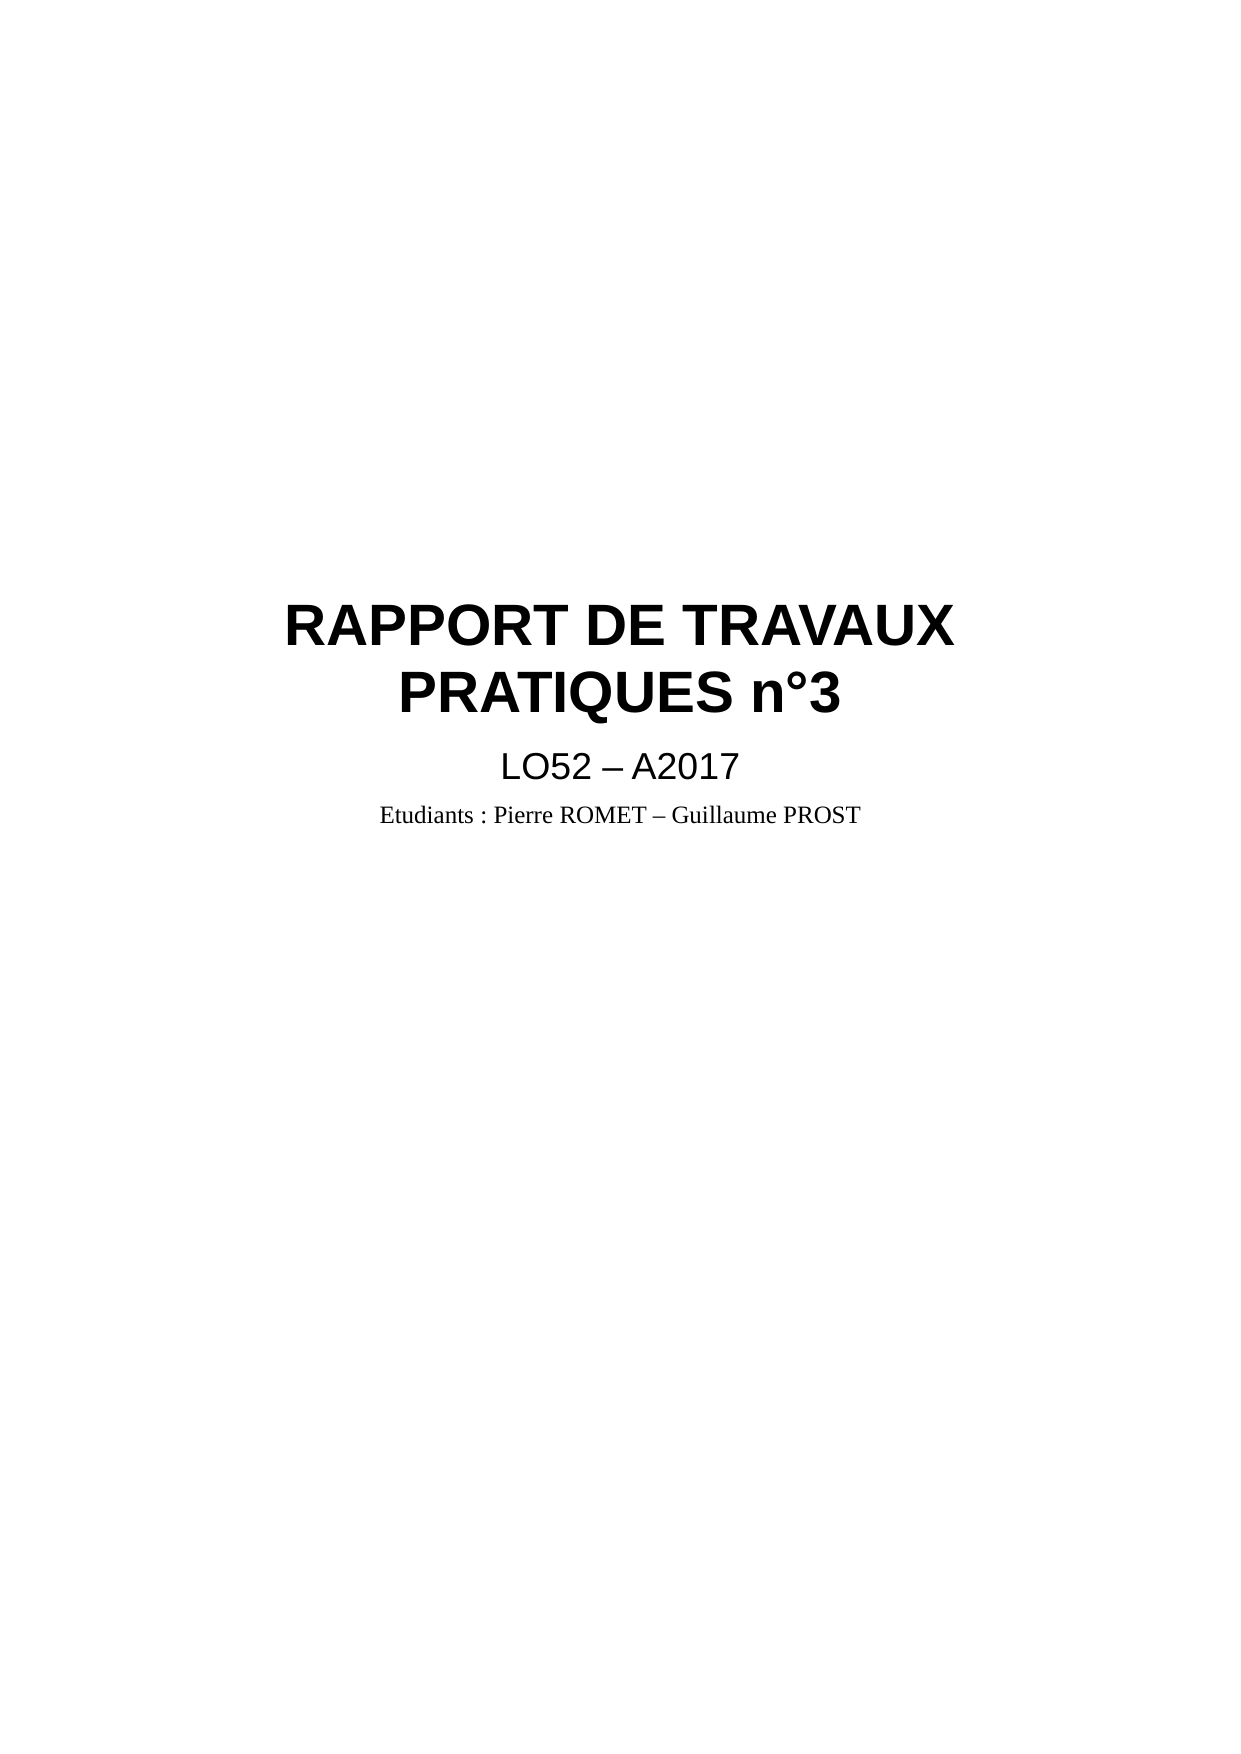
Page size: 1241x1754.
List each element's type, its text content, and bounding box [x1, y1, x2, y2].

text Etudiants : Pierre ROMET – Guillaume PROST [118, 800, 1122, 828]
subtitle LO52 – A2017 [118, 744, 1122, 787]
title RAPPORT DE TRAVAUX PRATIQUES n°3 [118, 591, 1122, 725]
